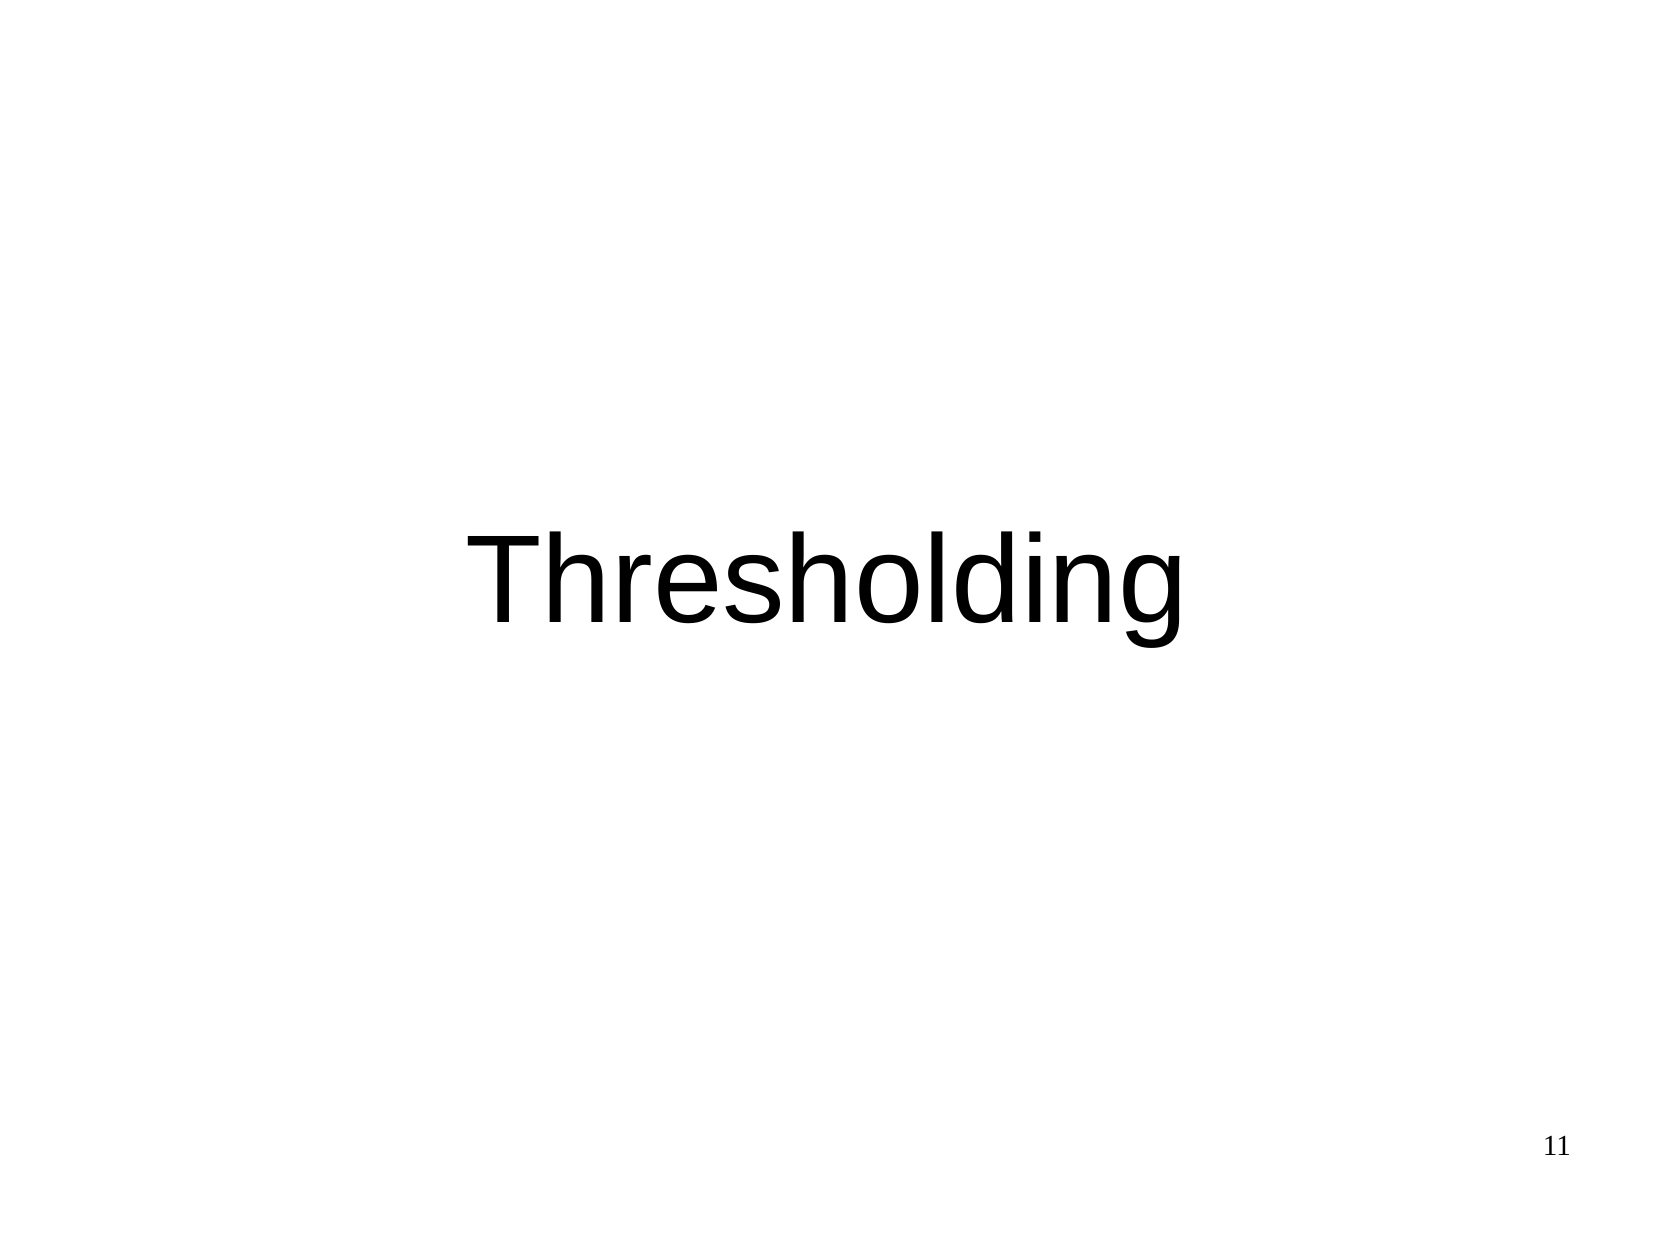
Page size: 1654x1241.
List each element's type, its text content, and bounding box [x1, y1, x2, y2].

subtitle Thresholding [82, 49, 1571, 1109]
